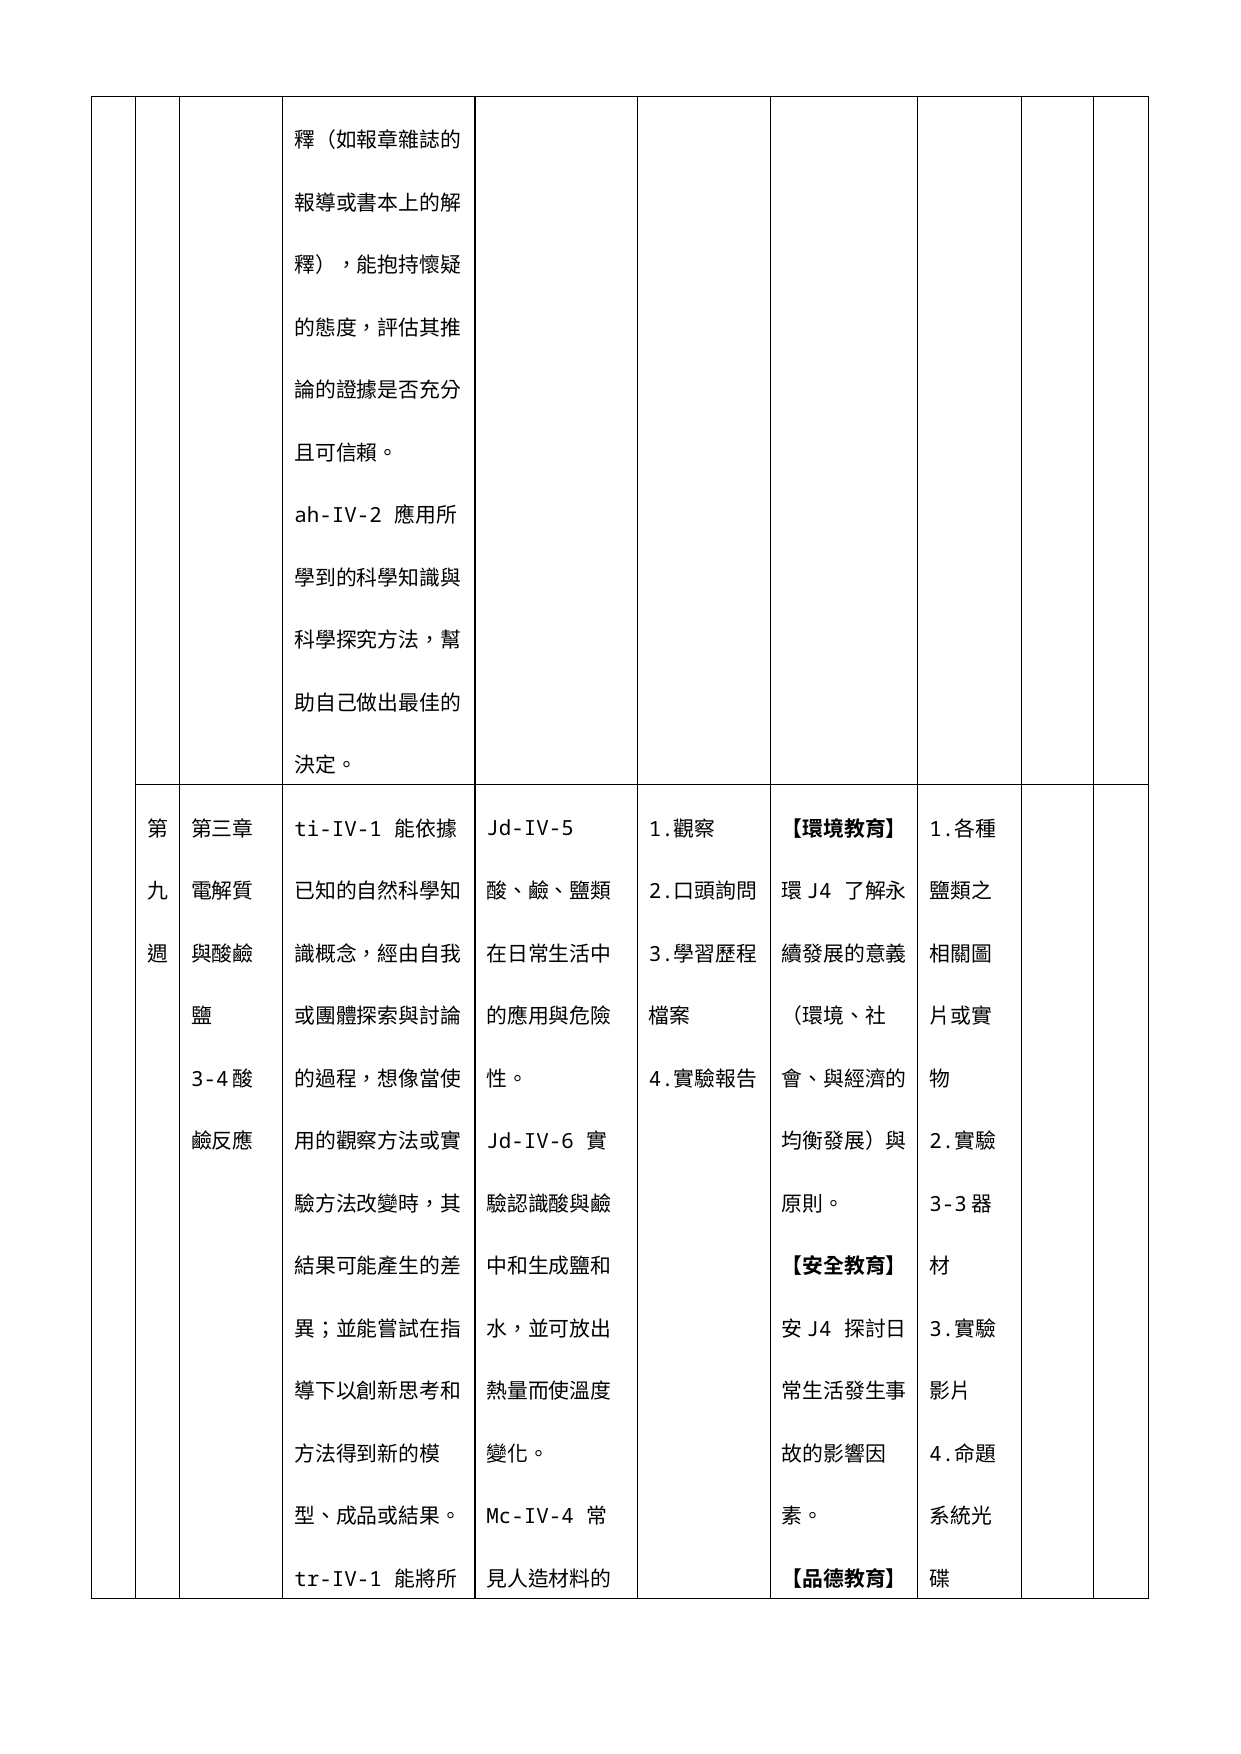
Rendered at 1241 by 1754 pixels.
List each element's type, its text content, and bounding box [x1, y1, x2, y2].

table_cell 釋（如報章雜誌的報導或書本上的解釋），能抱持懷疑的態度，評估其推論的證據是否充分且可信賴。 ah-IV-2 應用所學到的科學知識與科學探究方法，幫助自己做出最佳的決定。 [283, 97, 474, 784]
table_cell 1.觀察 2.口頭詢問 3.學習歷程檔案 4.實驗報告 [638, 785, 770, 1598]
table_cell ti-IV-1 能依據已知的自然科學知識概念，經由自我或團體探索與討論的過程，想像當使用的觀察方法或實驗方法改變時，其結果可能產生的差異；並能嘗試在指導下以創新思考和方法得到新的模型、成品或結果。 tr-IV-1 能將所 [283, 785, 474, 1598]
table_cell 第九週 [136, 785, 179, 1598]
table_cell 第三章電解質與酸鹼鹽 3-4酸鹼反應 [180, 785, 282, 1598]
table_cell [136, 97, 179, 784]
table_cell [1022, 97, 1093, 784]
table_cell [638, 97, 770, 784]
table_cell [1022, 785, 1093, 1598]
table_cell [476, 97, 637, 784]
table_cell [1094, 97, 1148, 784]
table_cell Jd-IV-5 酸、鹼、鹽類在日常生活中的應用與危險性。 Jd-IV-6 實驗認識酸與鹼中和生成鹽和水，並可放出熱量而使溫度變化。 Mc-IV-4 常見人造材料的 [476, 785, 637, 1598]
table_cell [92, 97, 135, 1598]
table_cell 1.各種鹽類之相關圖片或實物 2.實驗3-3器材 3.實驗影片 4.命題系統光碟 [918, 785, 1021, 1598]
table_cell [180, 97, 282, 784]
table_cell [1094, 785, 1148, 1598]
table_cell [918, 97, 1021, 784]
table_cell [771, 97, 917, 784]
table_cell 【環境教育】 環J4 了解永續發展的意義（環境、社會、與經濟的均衡發展）與原則。 【安全教育】 安J4 探討日常生活發生事故的影響因素。 【品德教育】 [771, 785, 917, 1598]
